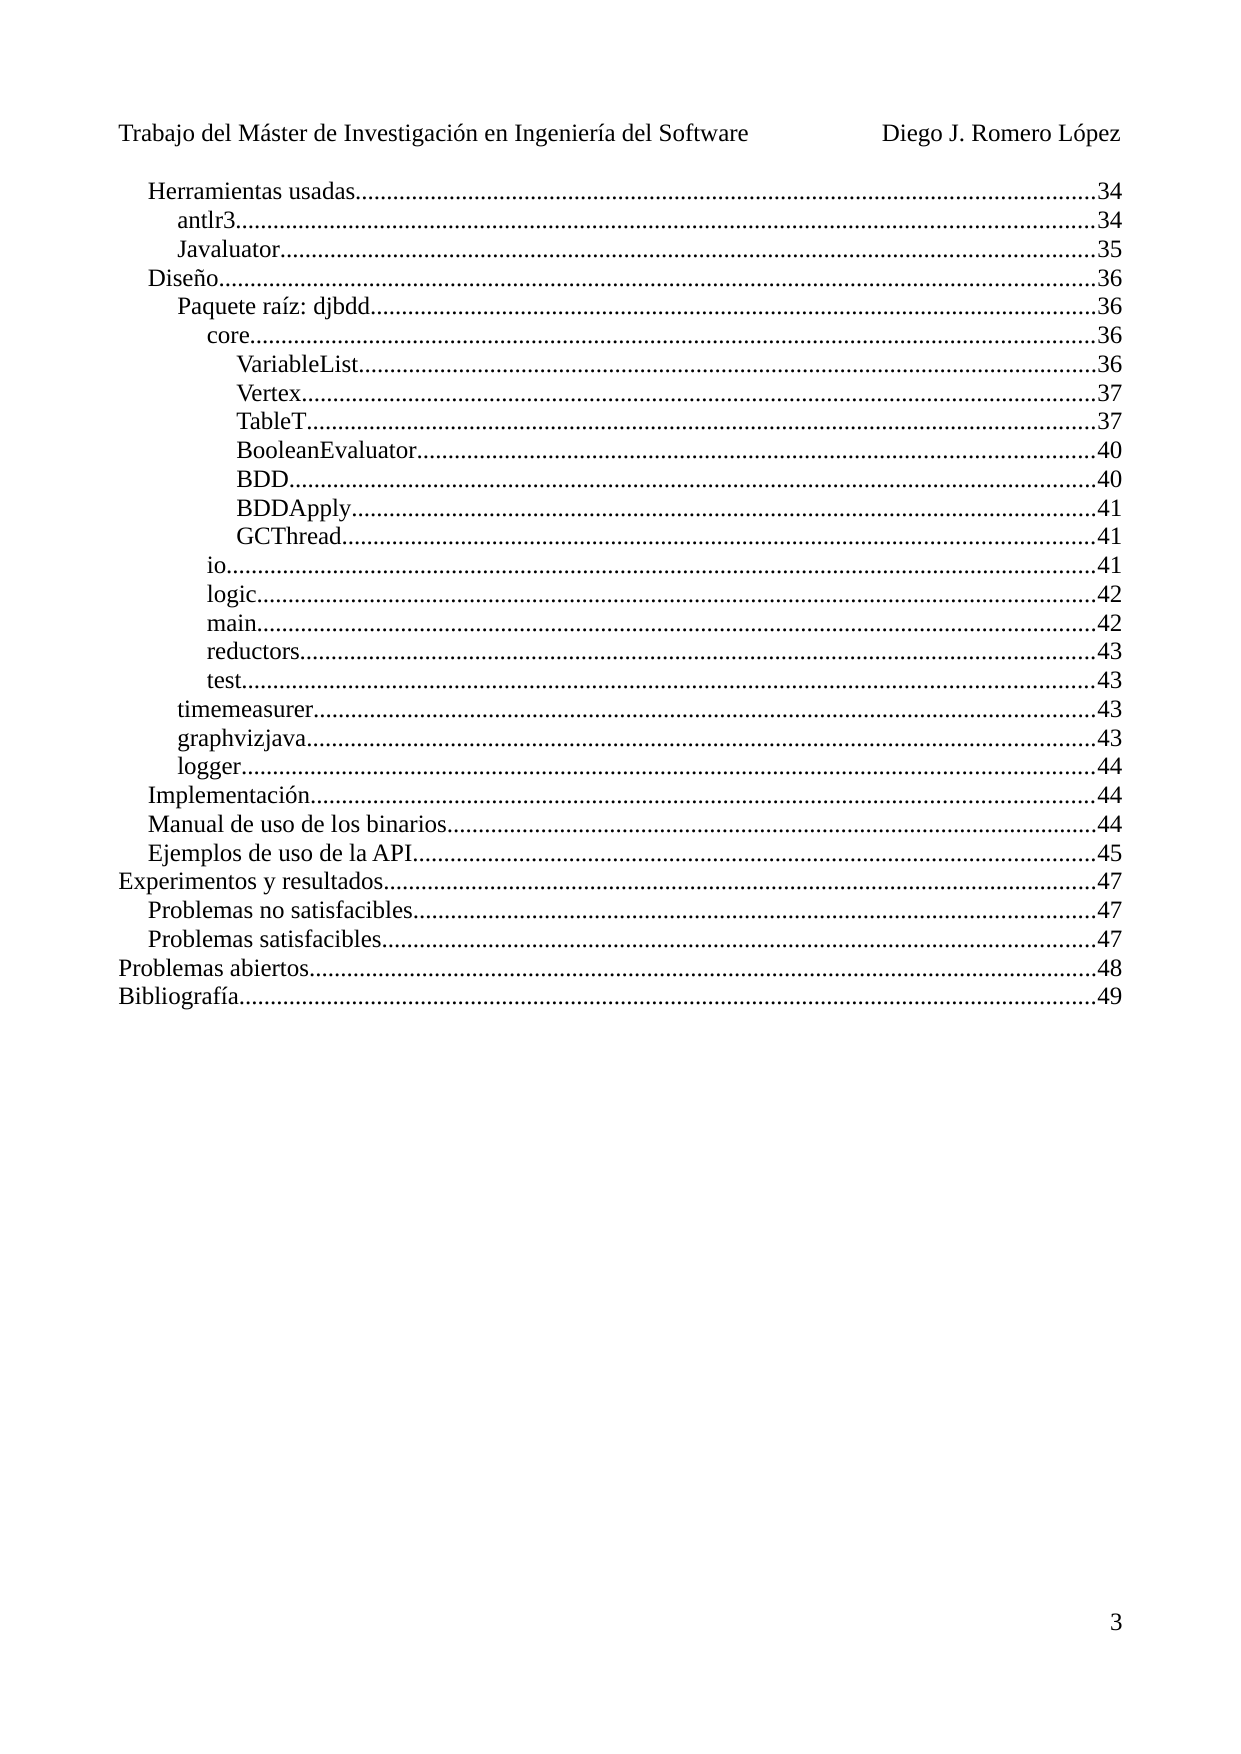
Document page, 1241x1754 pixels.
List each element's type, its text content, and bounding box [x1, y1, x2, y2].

text Bibliografía 49 [118, 981, 1122, 1010]
text test 43 [207, 665, 1122, 694]
text logger 44 [177, 751, 1122, 780]
text BDD 40 [236, 464, 1122, 493]
text Diseño 36 [148, 263, 1122, 291]
text Javaluator 35 [177, 234, 1122, 263]
text main 42 [207, 608, 1122, 636]
text VariableList 36 [236, 349, 1122, 378]
text TableT 37 [236, 406, 1122, 435]
text Problemas abiertos 48 [118, 953, 1122, 981]
text logic 42 [207, 579, 1122, 608]
text BooleanEvaluator 40 [236, 435, 1122, 464]
text Vertex 37 [236, 378, 1122, 406]
text reductors 43 [207, 636, 1122, 665]
text Experimentos y resultados 47 [118, 866, 1122, 895]
text BDDApply 41 [236, 493, 1122, 521]
text io 41 [207, 550, 1122, 579]
text antlr3 34 [177, 205, 1122, 234]
text graphvizjava 43 [177, 723, 1122, 751]
text GCThread 41 [236, 521, 1122, 550]
text Problemas satisfacibles 47 [148, 924, 1122, 953]
text timemeasurer 43 [177, 694, 1122, 723]
text Manual de uso de los binarios 44 [148, 809, 1122, 838]
text Herramientas usadas 34 [148, 176, 1122, 205]
text Problemas no satisfacibles 47 [148, 895, 1122, 924]
text Implementación 44 [148, 780, 1122, 809]
text Ejemplos de uso de la API 45 [148, 838, 1122, 866]
text Paquete raíz: djbdd 36 [177, 291, 1122, 320]
text core 36 [207, 320, 1122, 349]
